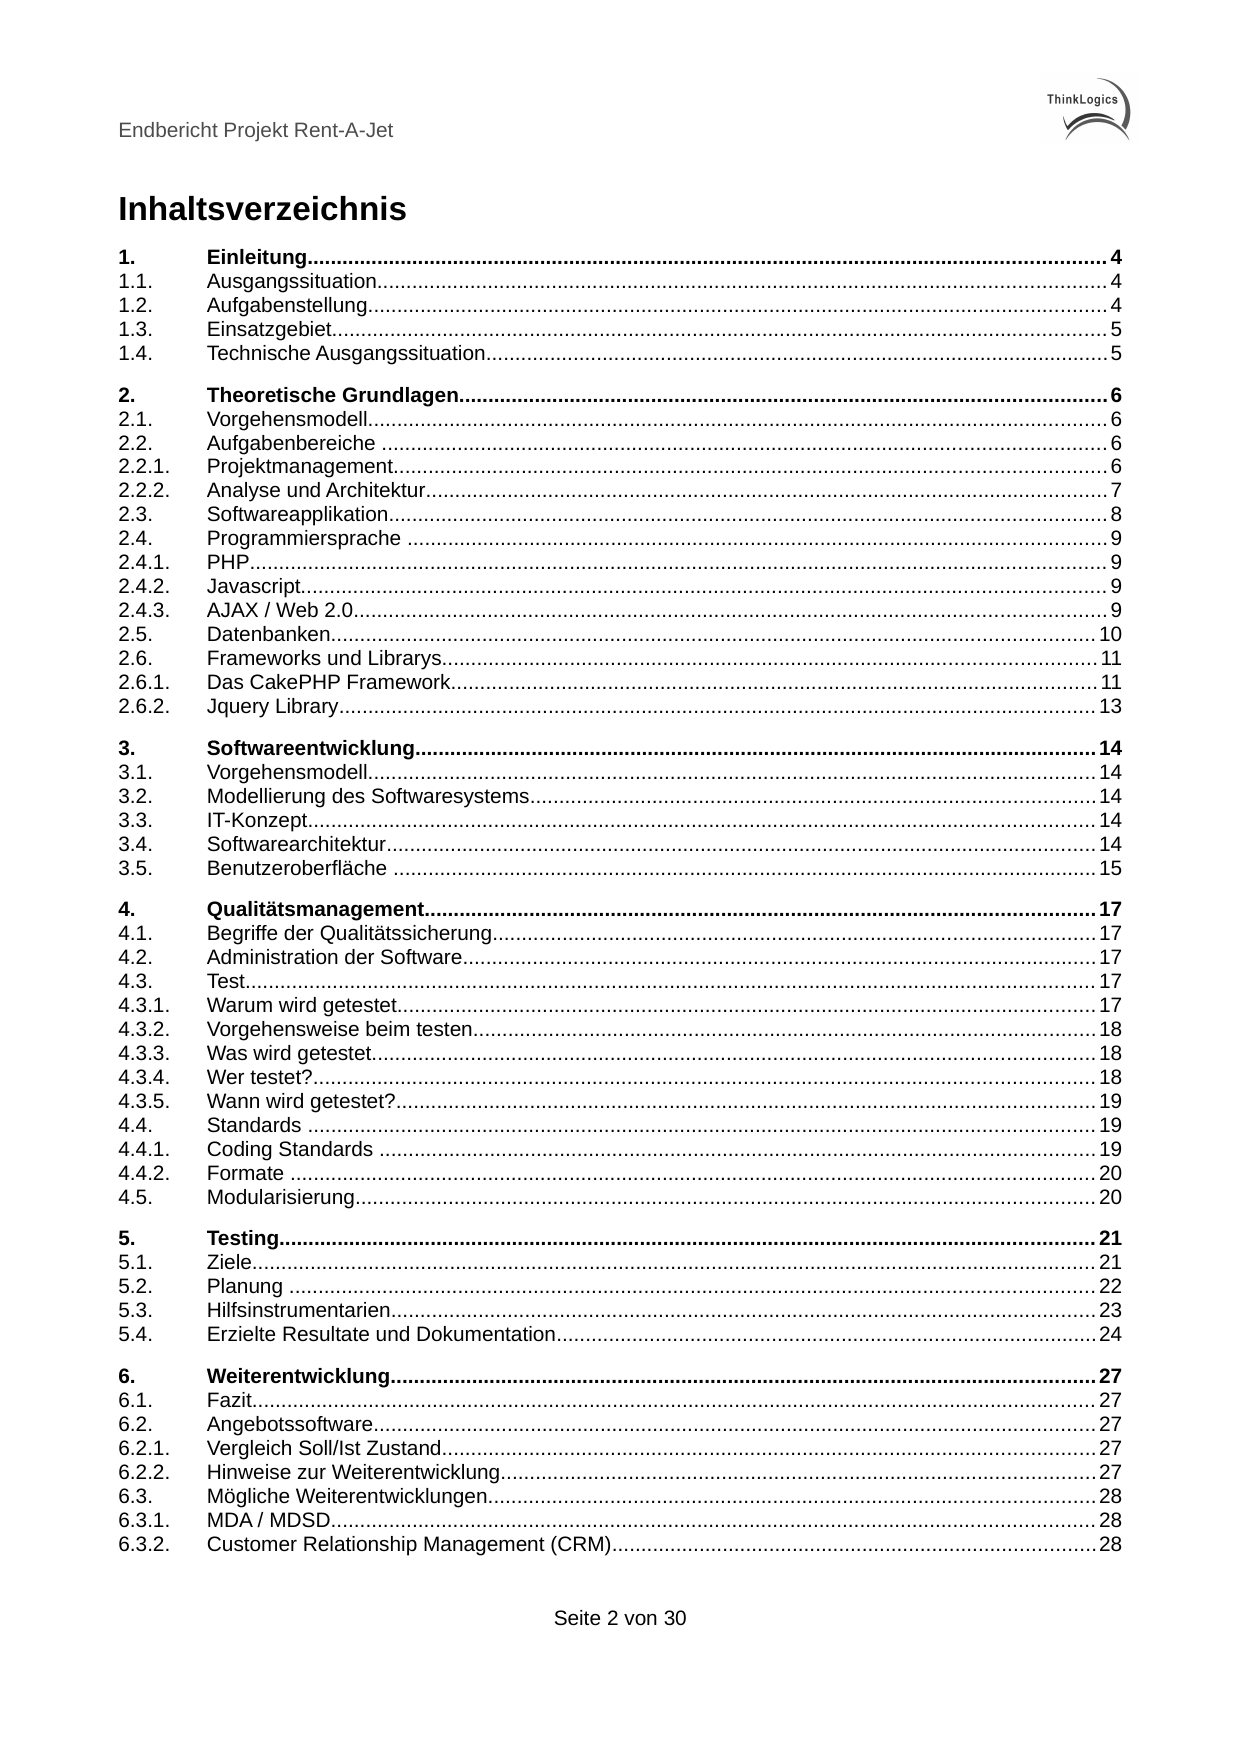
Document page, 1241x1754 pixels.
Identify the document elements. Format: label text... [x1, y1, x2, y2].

text 6. Weiterentwicklung 27 [118, 1364, 1122, 1388]
text 6.1. Fazit 27 [118, 1388, 1122, 1412]
text 2.2.1. Projektmanagement 6 [118, 454, 1122, 478]
text 6.2. Angebotssoftware 27 [118, 1412, 1122, 1436]
text 4.3.3. Was wird getestet 18 [118, 1041, 1122, 1065]
text 5.4. Erzielte Resultate und Dokumentation 24 [118, 1322, 1122, 1346]
text 2.4.2. Javascript 9 [118, 574, 1122, 598]
text 4.5. Modularisierung 20 [118, 1184, 1122, 1208]
text 4.3.1. Warum wird getestet 17 [118, 993, 1122, 1017]
text 3.2. Modellierung des Softwaresystems 14 [118, 783, 1122, 807]
text 1.2. Aufgabenstellung 4 [118, 293, 1122, 317]
text 2.2. Aufgabenbereiche 6 [118, 430, 1122, 454]
text 2.1. Vorgehensmodell 6 [118, 406, 1122, 430]
text 2.4.1. PHP 9 [118, 550, 1122, 574]
text 4.3.5. Wann wird getestet? 19 [118, 1089, 1122, 1113]
text 5.3. Hilfsinstrumentarien 23 [118, 1298, 1122, 1322]
text 2. Theoretische Grundlagen 6 [118, 382, 1122, 406]
text 4.3. Test 17 [118, 969, 1122, 993]
text 5. Testing 21 [118, 1226, 1122, 1250]
text 4.4.1. Coding Standards 19 [118, 1137, 1122, 1161]
text 4.3.4. Wer testet? 18 [118, 1065, 1122, 1089]
text 1.3. Einsatzgebiet 5 [118, 317, 1122, 341]
text 6.3. Mögliche Weiterentwicklungen 28 [118, 1483, 1122, 1507]
text 5.2. Planung 22 [118, 1274, 1122, 1298]
text 2.6.1. Das CakePHP Framework 11 [118, 670, 1122, 694]
text 4. Qualitätsmanagement 17 [118, 897, 1122, 921]
text 1.4. Technische Ausgangssituation 5 [118, 341, 1122, 365]
text 3.1. Vorgehensmodell 14 [118, 759, 1122, 783]
text 2.3. Softwareapplikation 8 [118, 502, 1122, 526]
text 2.4. Programmiersprache 9 [118, 526, 1122, 550]
text 3.3. IT-Konzept 14 [118, 807, 1122, 831]
text 1. Einleitung 4 [118, 245, 1122, 269]
text 6.2.2. Hinweise zur Weiterentwicklung 27 [118, 1459, 1122, 1483]
subtitle Inhaltsverzeichnis [118, 189, 1122, 227]
text 6.2.1. Vergleich Soll/Ist Zustand 27 [118, 1436, 1122, 1459]
text 1.1. Ausgangssituation 4 [118, 269, 1122, 293]
text 3. Softwareentwicklung 14 [118, 736, 1122, 759]
text 2.2.2. Analyse und Architektur 7 [118, 478, 1122, 502]
text 4.4. Standards 19 [118, 1113, 1122, 1137]
text 2.6. Frameworks und Librarys 11 [118, 646, 1122, 670]
text 5.1. Ziele 21 [118, 1250, 1122, 1274]
text 2.5. Datenbanken 10 [118, 622, 1122, 646]
text 4.3.2. Vorgehensweise beim testen 18 [118, 1017, 1122, 1041]
text 2.6.2. Jquery Library 13 [118, 694, 1122, 718]
text 6.3.2. Customer Relationship Management (CRM) 28 [118, 1531, 1122, 1555]
text 4.2. Administration der Software 17 [118, 945, 1122, 969]
text 4.4.2. Formate 20 [118, 1161, 1122, 1184]
text 2.4.3. AJAX / Web 2.0 9 [118, 598, 1122, 622]
text 6.3.1. MDA / MDSD 28 [118, 1507, 1122, 1531]
text 3.4. Softwarearchitektur 14 [118, 831, 1122, 855]
text 3.5. Benutzeroberfläche 15 [118, 855, 1122, 879]
text 4.1. Begriffe der Qualitätssicherung 17 [118, 921, 1122, 945]
